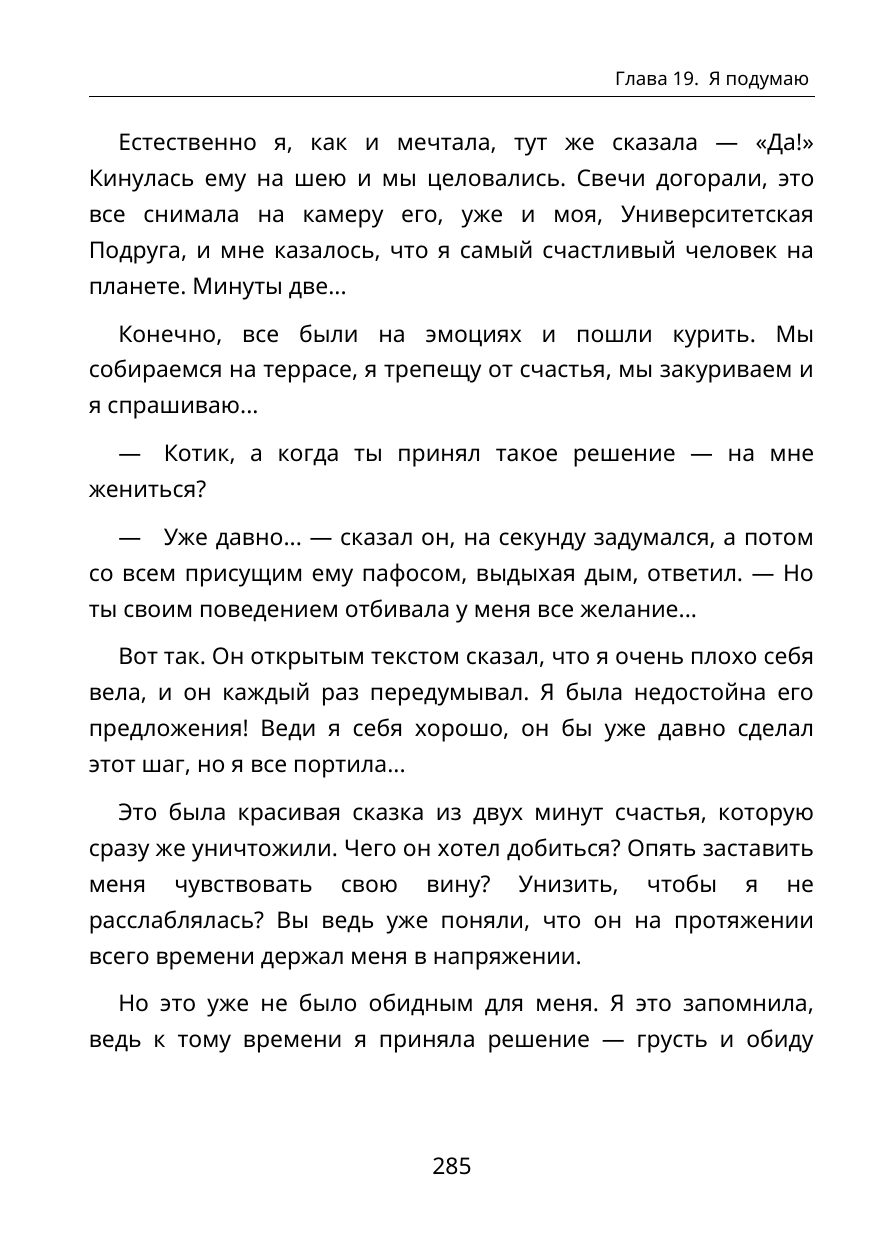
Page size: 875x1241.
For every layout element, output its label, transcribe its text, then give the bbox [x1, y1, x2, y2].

text Это была красивая сказка из двух минут счастья, которую сразу же уничтожили. Чего он хотел добиться? Опять заставить меня чувствовать свою вину? Унизить, чтобы я не расслаблялась? Вы ведь уже поняли, что он на протяжении всего времени держал меня в напряжении. [88, 796, 815, 971]
list Уже давно... — сказал он, на секунду задумался, а потом со всем присущим ему пафосом, выдыхая дым, ответил. — Но ты своим поведением отбивала у меня все желание... [88, 521, 815, 624]
text Вот так. Он открытым текстом сказал, что я очень плохо себя вела, и он каждый раз передумывал. Я была недостойна его предложения! Веди я себя хорошо, он бы уже давно сделал этот шаг, но я все портила... [88, 640, 815, 779]
list Котик, а когда ты принял такое решение — на мне жениться? [88, 437, 815, 504]
text Но это уже не было обидным для меня. Я это запомнила, ведь к тому времени я приняла решение — грусть и обиду [88, 987, 815, 1054]
text Конечно, все были на эмоциях и пошли курить. Мы собираемся на террасе, я трепещу от счастья, мы закуриваем и я спрашиваю... [88, 317, 815, 421]
text Естественно я, как и мечтала, тут же сказала — «Да!» Кинулась ему на шею и мы целовались. Свечи догорали, это все снимала на камеру его, уже и моя, Университетская Подруга, и мне казалось, что я самый счастливый человек на планете. Минуты две... [88, 126, 815, 301]
